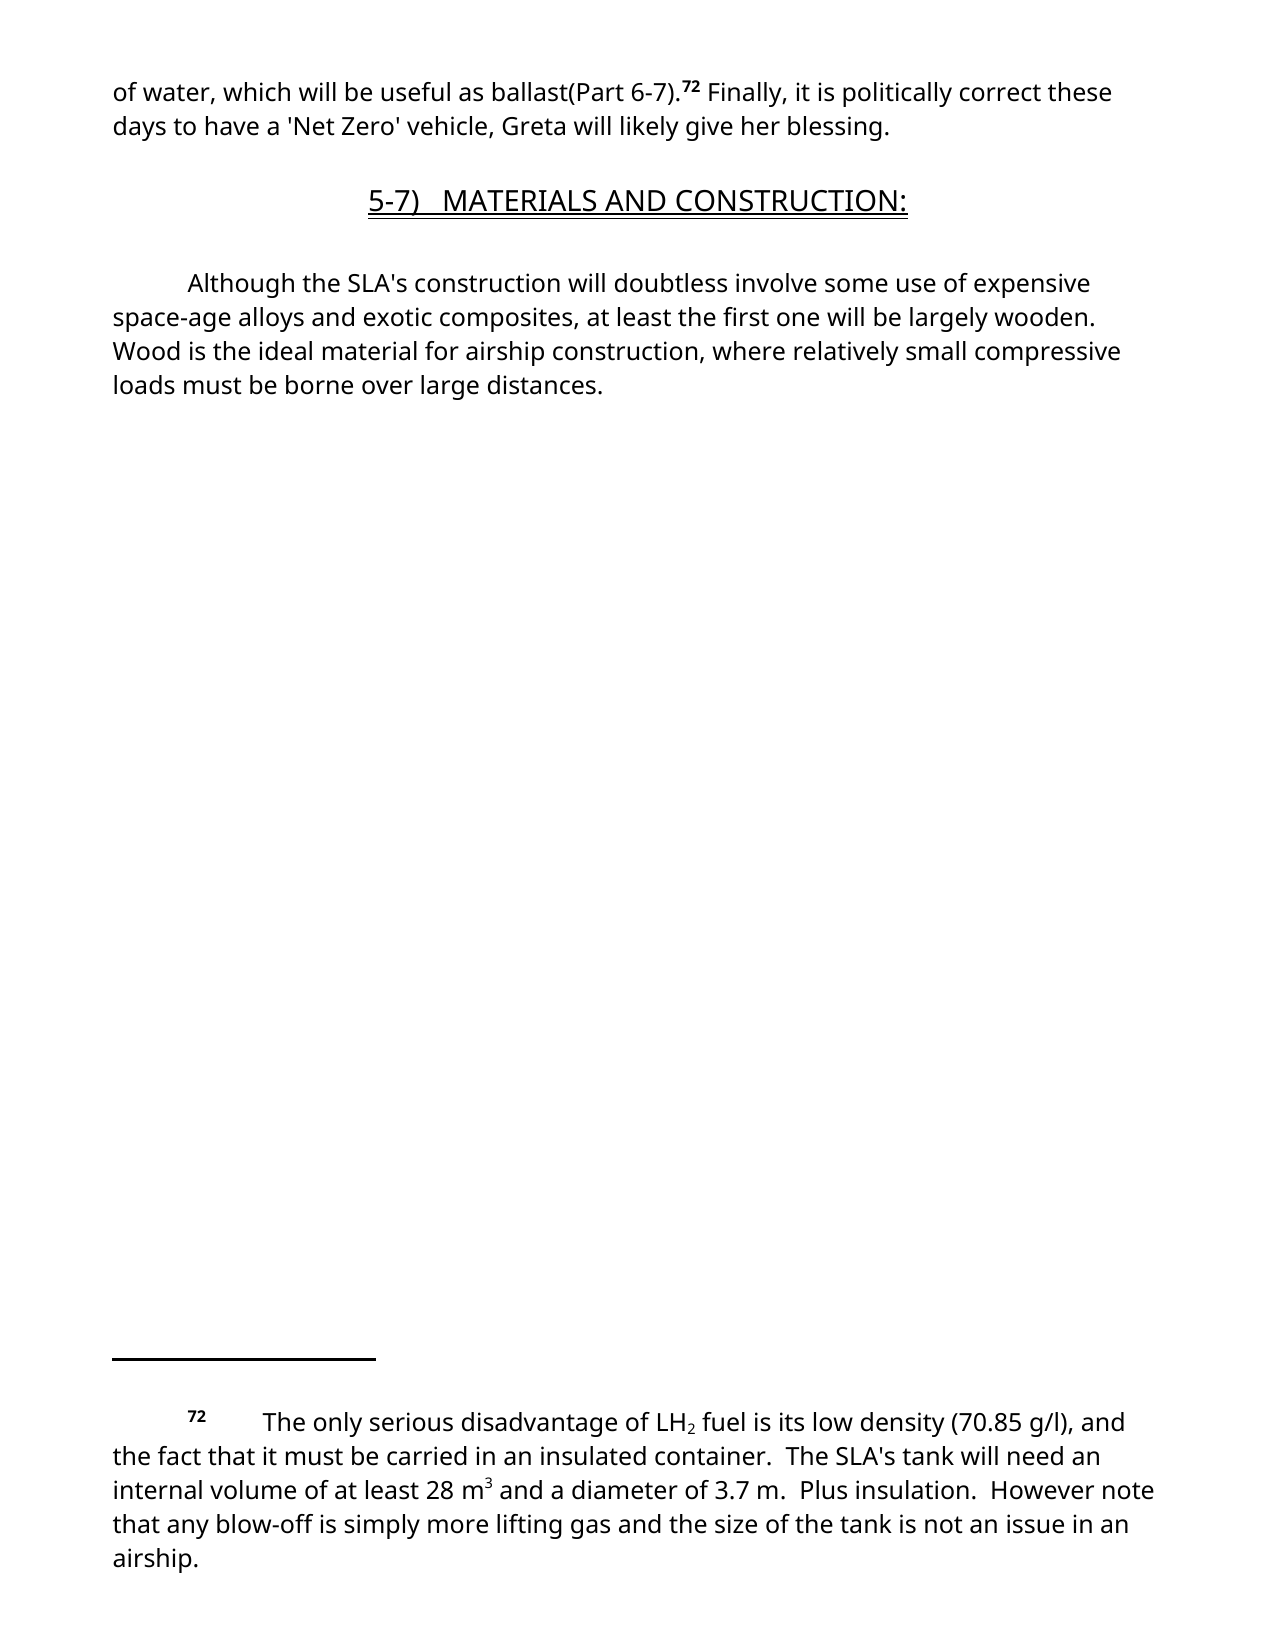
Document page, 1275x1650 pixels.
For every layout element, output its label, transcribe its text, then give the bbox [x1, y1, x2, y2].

subtitle 5-7) MATERIALS AND CONSTRUCTION: [112, 181, 1162, 220]
text The only serious disadvantage of LH2 fuel is its low density (70.85 g/l), and the fact that it must be carried in an insulated container. The SLA's tank will need an internal volume of at least 28 m3 and a diameter of 3.7 m. Plus insulation. However note that any blow-off is simply more lifting gas and the size of the tank is not an issue in an airship. [112, 1405, 1162, 1575]
text Although the SLA's construction will doubtless involve some use of expensive space-age alloys and exotic composites, at least the first one will be largely wooden. Wood is the ideal material for airship construction, where relatively small compressive loads must be borne over large distances. [112, 265, 1162, 402]
text of water, which will be useful as ballast(Part 6-7). Finally, it is politically correct these days to have a 'Net Zero' vehicle, Greta will likely give her blessing. [112, 75, 1162, 143]
